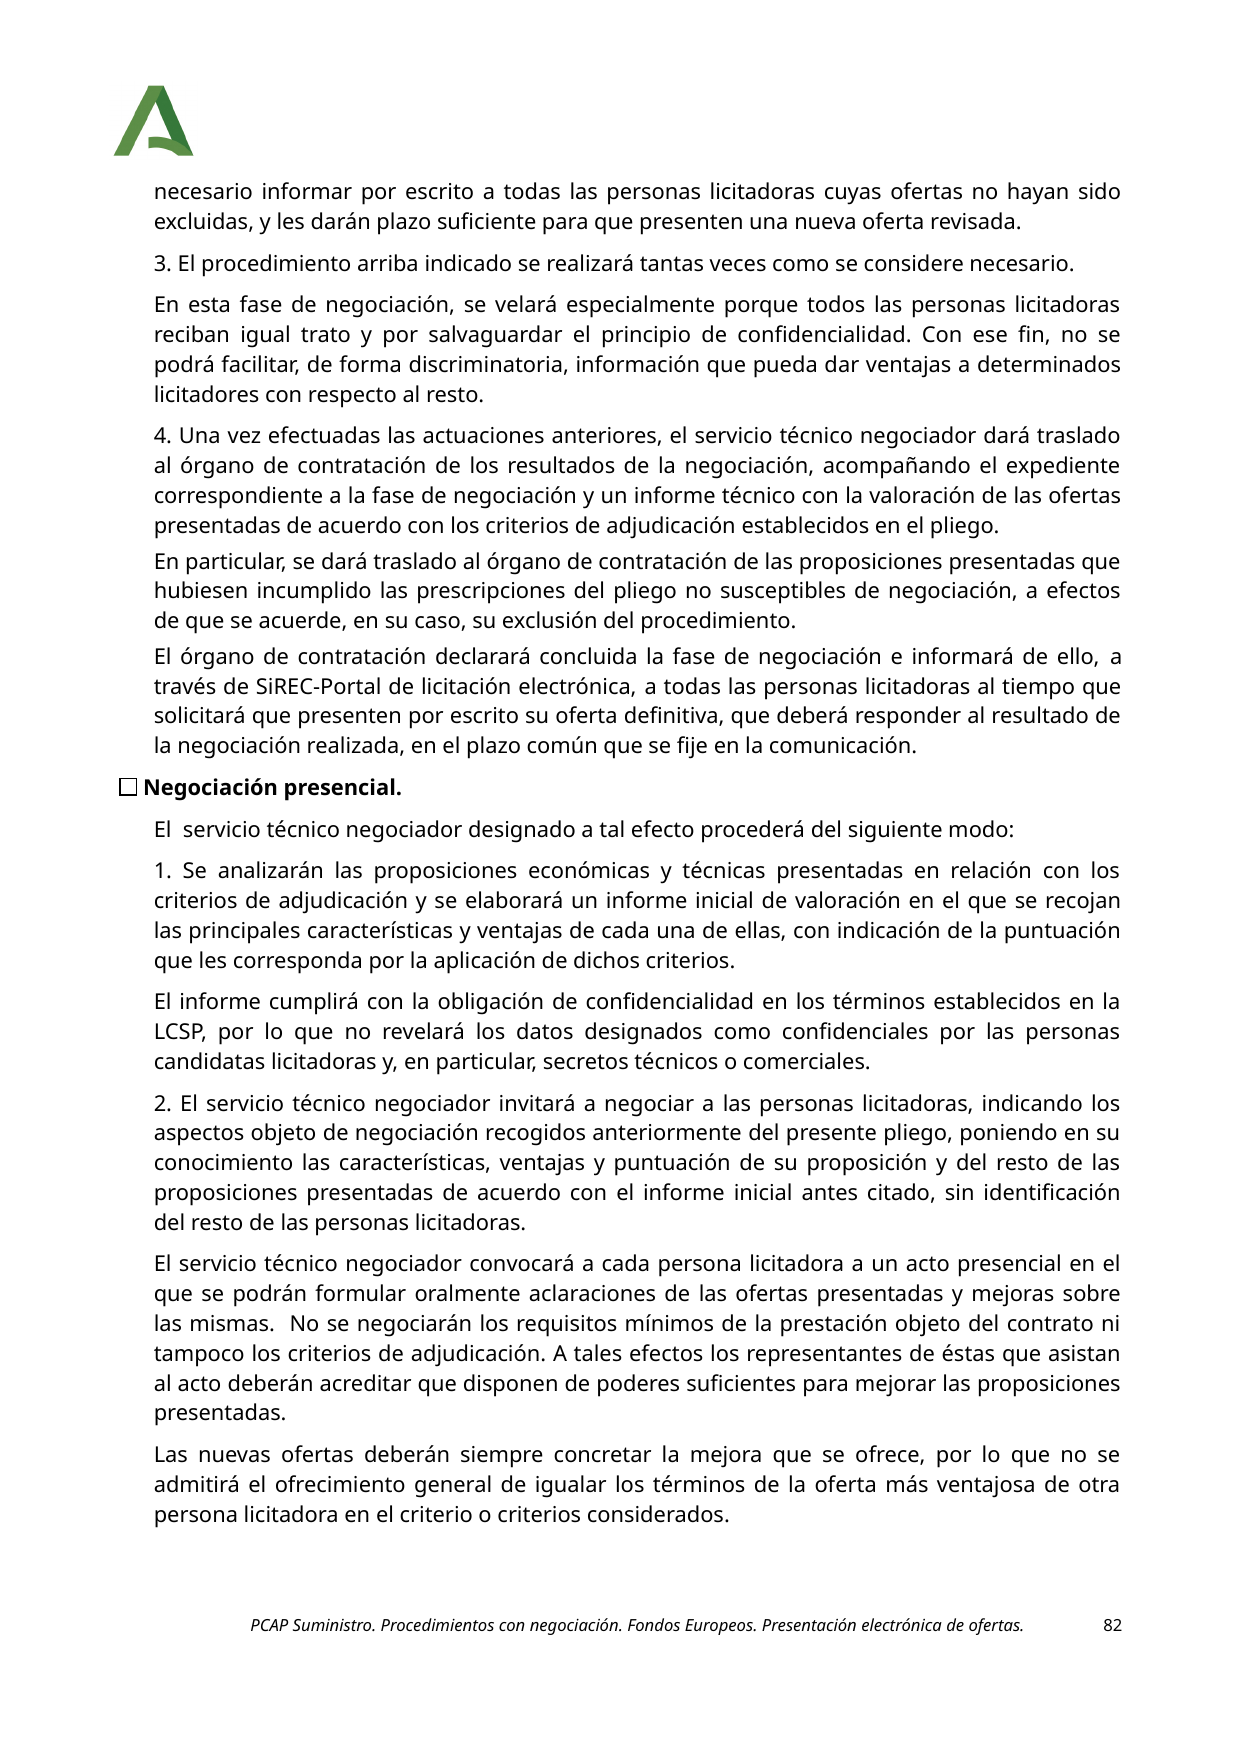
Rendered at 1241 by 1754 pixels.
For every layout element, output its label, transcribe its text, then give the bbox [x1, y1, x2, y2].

picture [109, 81, 198, 160]
text 3. El procedimiento arriba indicado se realizará tantas veces como se considere necesario. [153, 248, 1122, 278]
text En particular, se dará traslado al órgano de contratación de las proposiciones presentadas que hubiesen incumplido las prescripciones del pliego no susceptibles de negociación, a efectos de que se acuerde, en su caso, su exclusión del procedimiento. [153, 546, 1122, 635]
text Negociación presencial. [118, 772, 1122, 802]
text El informe cumplirá con la obligación de confidencialidad en los términos establecidos en la LCSP, por lo que no revelará los datos designados como confidenciales por las personas candidatas licitadoras y, en particular, secretos técnicos o comerciales. [153, 986, 1122, 1076]
text necesario informar por escrito a todas las personas licitadoras cuyas ofertas no hayan sido excluidas, y les darán plazo suficiente para que presenten una nueva oferta revisada. [153, 176, 1122, 236]
text El órgano de contratación declarará concluida la fase de negociación e informará de ello, a través de SiREC-Portal de licitación electrónica, a todas las personas licitadoras al tiempo que solicitará que presenten por escrito su oferta definitiva, que deberá responder al resultado de la negociación realizada, en el plazo común que se fije en la comunicación. [153, 641, 1122, 760]
text Las nuevas ofertas deberán siempre concretar la mejora que se ofrece, por lo que no se admitirá el ofrecimiento general de igualar los términos de la oferta más ventajosa de otra persona licitadora en el criterio o criterios considerados. [153, 1439, 1122, 1528]
text El servicio técnico negociador designado a tal efecto procederá del siguiente modo: [153, 814, 1122, 843]
text 1. Se analizarán las proposiciones económicas y técnicas presentadas en relación con los criterios de adjudicación y se elaborará un informe inicial de valoración en el que se recojan las principales características y ventajas de cada una de ellas, con indicación de la puntuación que les corresponda por la aplicación de dichos criterios. [153, 855, 1122, 974]
text El servicio técnico negociador convocará a cada persona licitadora a un acto presencial en el que se podrán formular oralmente aclaraciones de las ofertas presentadas y mejoras sobre las mismas. No se negociarán los requisitos mínimos de la prestación objeto del contrato ni tampoco los criterios de adjudicación. A tales efectos los representantes de éstas que asistan al acto deberán acreditar que disponen de poderes suficientes para mejorar las proposiciones presentadas. [153, 1248, 1122, 1427]
text 2. El servicio técnico negociador invitará a negociar a las personas licitadoras, indicando los aspectos objeto de negociación recogidos anteriormente del presente pliego, poniendo en su conocimiento las características, ventajas y puntuación de su proposición y del resto de las proposiciones presentadas de acuerdo con el informe inicial antes citado, sin identificación del resto de las personas licitadoras. [153, 1088, 1122, 1237]
text En esta fase de negociación, se velará especialmente porque todos las personas licitadoras reciban igual trato y por salvaguardar el principio de confidencialidad. Con ese fin, no se podrá facilitar, de forma discriminatoria, información que pueda dar ventajas a determinados licitadores con respecto al resto. [153, 289, 1122, 409]
text 4. Una vez efectuadas las actuaciones anteriores, el servicio técnico negociador dará traslado al órgano de contratación de los resultados de la negociación, acompañando el expediente correspondiente a la fase de negociación y un informe técnico con la valoración de las ofertas presentadas de acuerdo con los criterios de adjudicación establecidos en el pliego. [153, 421, 1122, 540]
